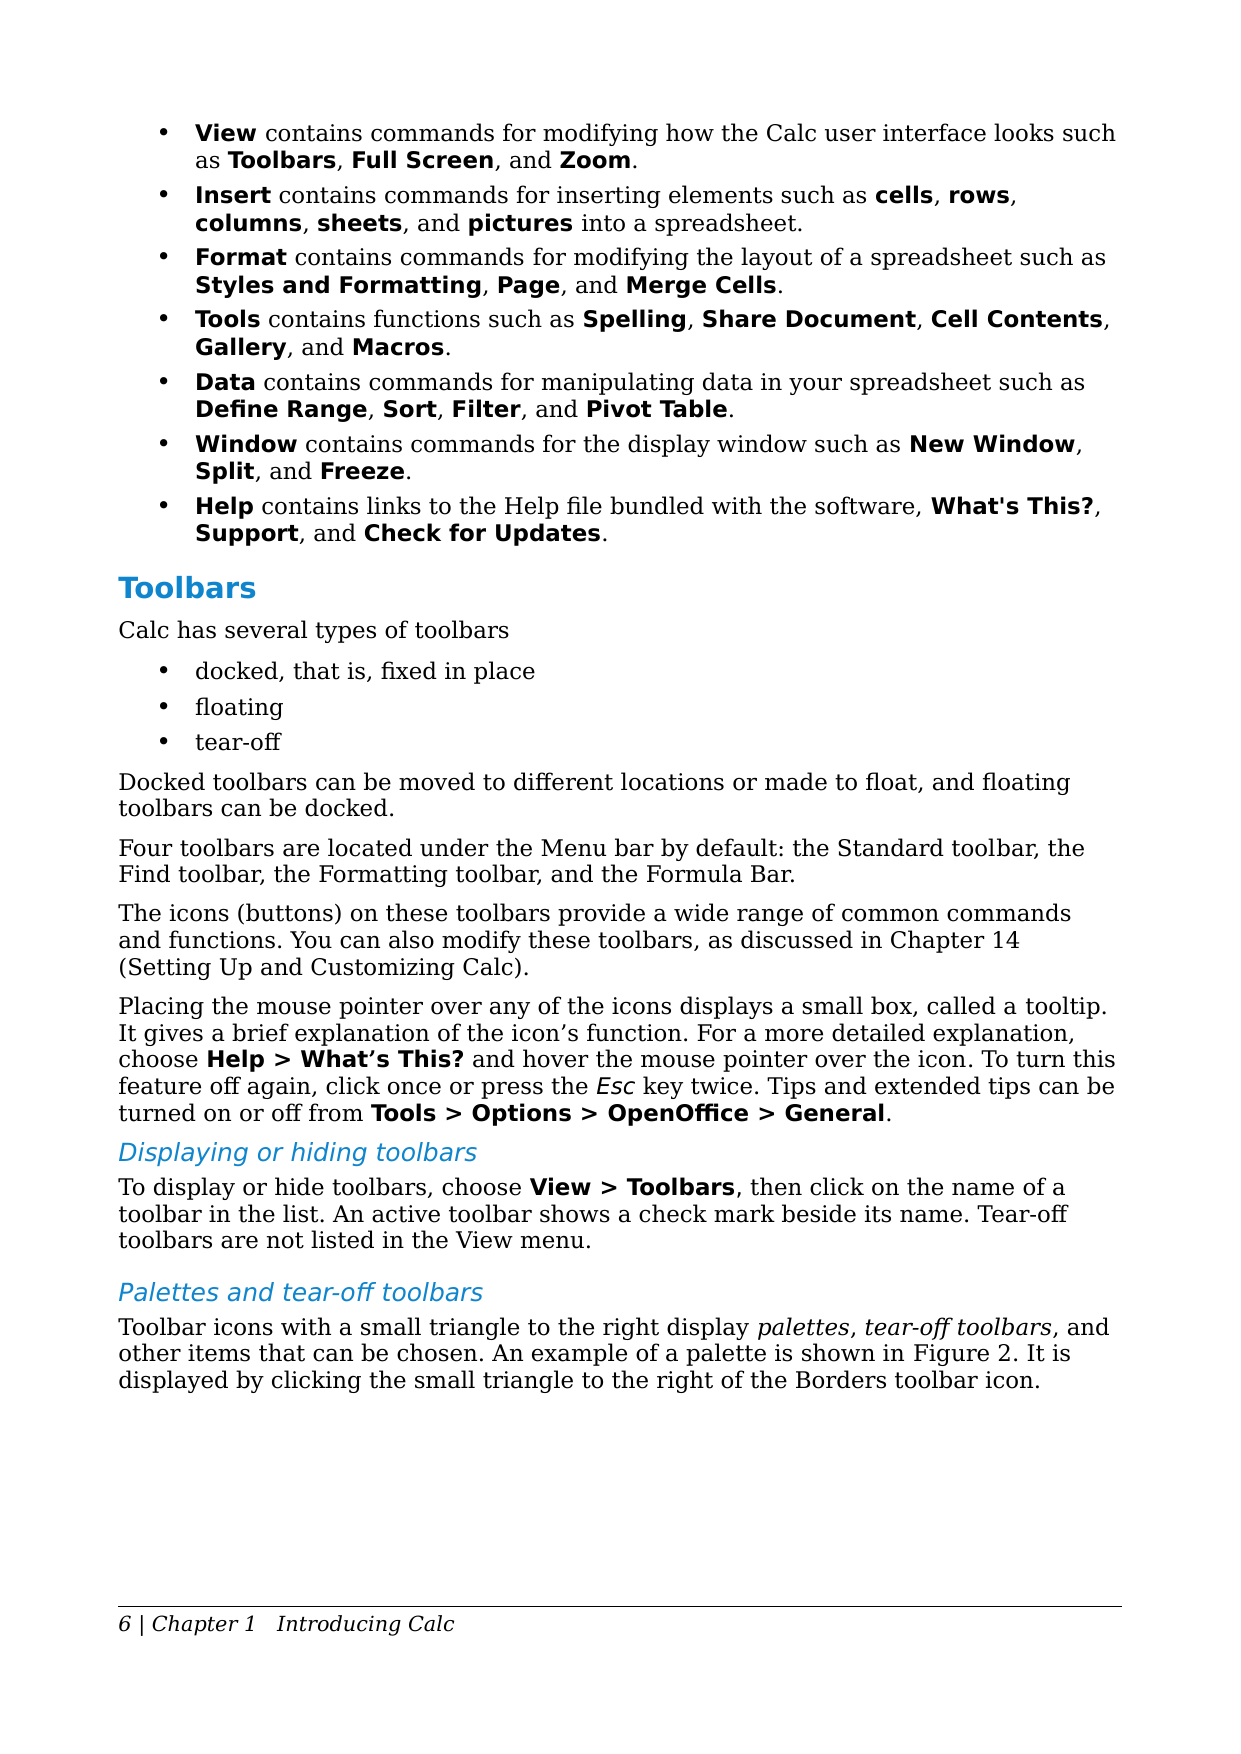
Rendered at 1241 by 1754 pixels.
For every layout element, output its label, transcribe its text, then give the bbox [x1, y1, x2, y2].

list View contains commands for modifying how the Calc user interface looks such as Toolbars, Full Screen, and Zoom. [156, 118, 1122, 174]
list Tools contains functions such as Spelling, Share Document, Cell Contents, Gallery, and Macros. [156, 305, 1122, 361]
list Format contains commands for modifying the layout of a spreadsheet such as Styles and Formatting, Page, and Merge Cells. [156, 243, 1122, 298]
text Placing the mouse pointer over any of the icons displays a small box, called a tooltip. It gives a brief explanation of the icon’s function. For a more detailed explanation, choose Help > What’s This? and hover the mouse pointer over the icon. To turn this feature off again, click once or press the Esc key twice. Tips and extended tips can be turned on or off from Tools > Options > OpenOffice > General. [118, 993, 1122, 1127]
subtitle Palettes and tear-off toolbars [118, 1278, 1122, 1307]
text Four toolbars are located under the Menu bar by default: the Standard toolbar, the Find toolbar, the Formatting toolbar, and the Formula Bar. [118, 835, 1122, 888]
list Help contains links to the Help file bundled with the software, What's This?, Support, and Check for Updates. [156, 491, 1122, 547]
list tear-off [156, 727, 1122, 756]
list docked, that is, fixed in place [156, 656, 1122, 686]
list Insert contains commands for inserting elements such as cells, rows, columns, sheets, and pictures into a spreadsheet. [156, 180, 1122, 236]
list Window contains commands for the display window such as New Window, Split, and Freeze. [156, 429, 1122, 485]
text The icons (buttons) on these toolbars provide a wide range of common commands and functions. You can also modify these toolbars, as discussed in Chapter 14 (Setting Up and Customizing Calc). [118, 901, 1122, 981]
subtitle Displaying or hiding toolbars [118, 1138, 1122, 1168]
list floating [156, 692, 1122, 721]
subtitle Toolbars [118, 571, 1122, 605]
text Docked toolbars can be moved to different locations or made to float, and floating toolbars can be docked. [118, 769, 1122, 822]
text To display or hide toolbars, choose View > Toolbars, then click on the name of a toolbar in the list. An active toolbar shows a check mark beside its name. Tear-off toolbars are not listed in the View menu. [118, 1174, 1122, 1254]
text Calc has several types of toolbars [118, 617, 1122, 644]
list Data contains commands for manipulating data in your spreadsheet such as Define Range, Sort, Filter, and Pivot Table. [156, 367, 1122, 423]
text Toolbar icons with a small triangle to the right display palettes, tear-off toolbars, and other items that can be chosen. An example of a palette is shown in Figure 2. It is displayed by clicking the small triangle to the right of the Borders toolbar icon. [118, 1314, 1122, 1394]
